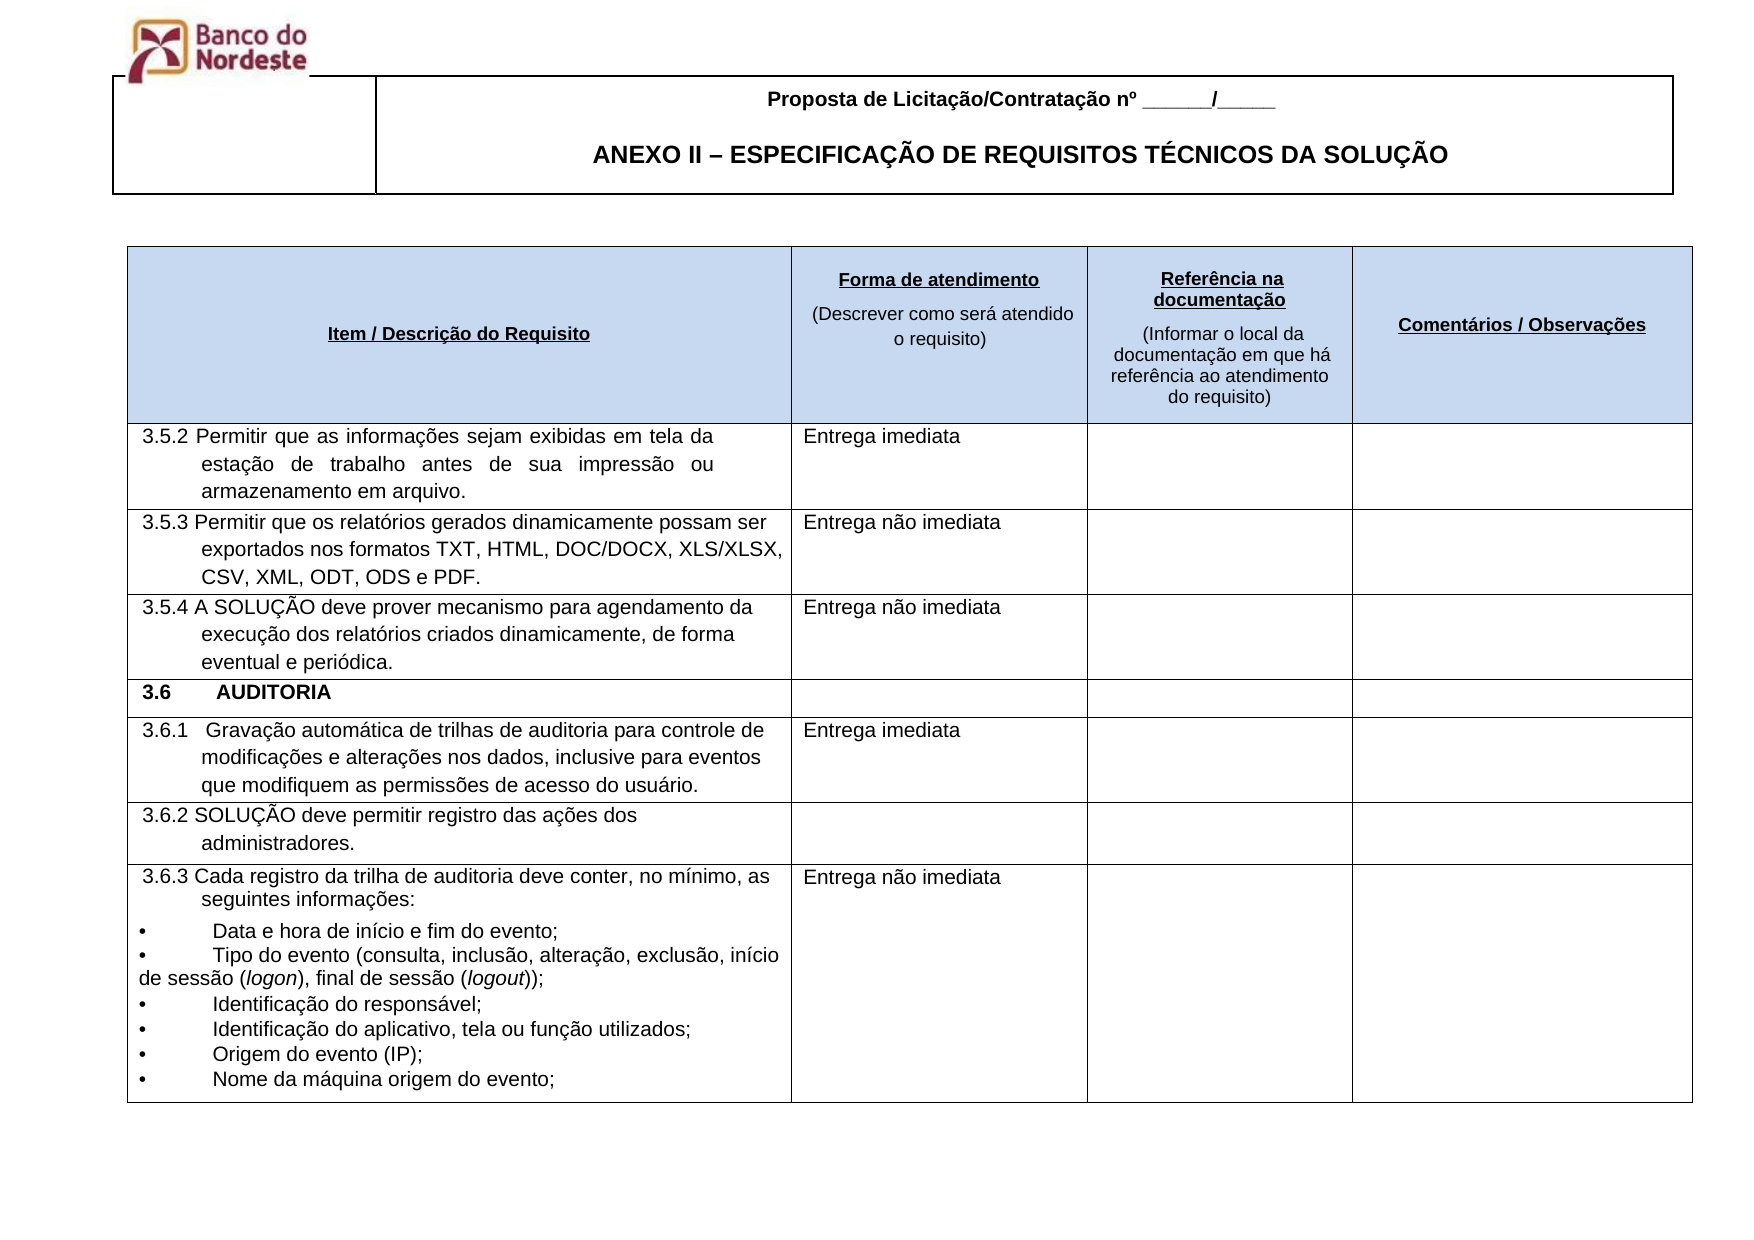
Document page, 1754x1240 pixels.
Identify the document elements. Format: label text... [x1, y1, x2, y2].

table_cell Forma de atendimento (Descrever como será atendido o requisito) [792, 247, 1087, 423]
table_cell [1353, 718, 1692, 802]
table_cell [1088, 718, 1352, 802]
table_cell Referência na documentação (Informar o local da documentação em que há referência ao atendimento do requisito) [1088, 247, 1352, 423]
table_cell Comentários / Observações [1353, 247, 1692, 423]
table_cell 3.5.4 A SOLUÇÃO deve prover mecanismo para agendamento da execução dos relatórios criados dinamicamente, de forma eventual e periódica. [128, 595, 791, 679]
table_cell [792, 803, 1087, 863]
table_cell Entrega não imediata [792, 865, 1087, 1102]
table_cell [1353, 510, 1692, 594]
table_cell 3.6 AUDITORIA [128, 680, 791, 717]
table_cell [1088, 803, 1352, 863]
table_cell [1088, 865, 1352, 1102]
table_cell [1353, 865, 1692, 1102]
table_cell [1088, 510, 1352, 594]
table_cell 3.6.2 SOLUÇÃO deve permitir registro das ações dos administradores. [128, 803, 791, 863]
table_cell Entrega não imediata [792, 595, 1087, 679]
table_cell Entrega imediata [792, 718, 1087, 802]
table_cell Entrega imediata [792, 424, 1087, 508]
table_cell 3.5.3 Permitir que os relatórios gerados dinamicamente possam ser exportados nos formatos TXT, HTML, DOC/DOCX, XLS/XLSX, CSV, XML, ODT, ODS e PDF. [128, 510, 791, 594]
table_cell 3.5.2 Permitir que as informações sejam exibidas em tela da estação de trabalho antes de sua impressão ou armazenamento em arquivo. [128, 424, 791, 508]
table_cell [1353, 680, 1692, 717]
table_cell Entrega não imediata [792, 510, 1087, 594]
table_cell [1088, 424, 1352, 508]
table_cell [792, 680, 1087, 717]
table_cell [1353, 803, 1692, 863]
table_cell [1353, 595, 1692, 679]
table_cell [1353, 424, 1692, 508]
table_cell [1088, 595, 1352, 679]
table_cell Item / Descrição do Requisito [128, 247, 791, 423]
table_cell [1088, 680, 1352, 717]
table_cell 3.6.1 Gravação automática de trilhas de auditoria para controle de modificações e alterações nos dados, inclusive para eventos que modifiquem as permissões de acesso do usuário. [128, 718, 791, 802]
table_cell 3.6.3 Cada registro da trilha de auditoria deve conter, no mínimo, as seguintes informações: Data e hora de início e fim do evento; Tipo do evento (consulta, inclusão, alteração, exclusão, início de sessão (logon), final de sessão (logout)); Identificação do responsável; Identificação do aplicativo, tela ou função utilizados; Origem do evento (IP); Nome da máquina origem do evento; [128, 865, 791, 1102]
